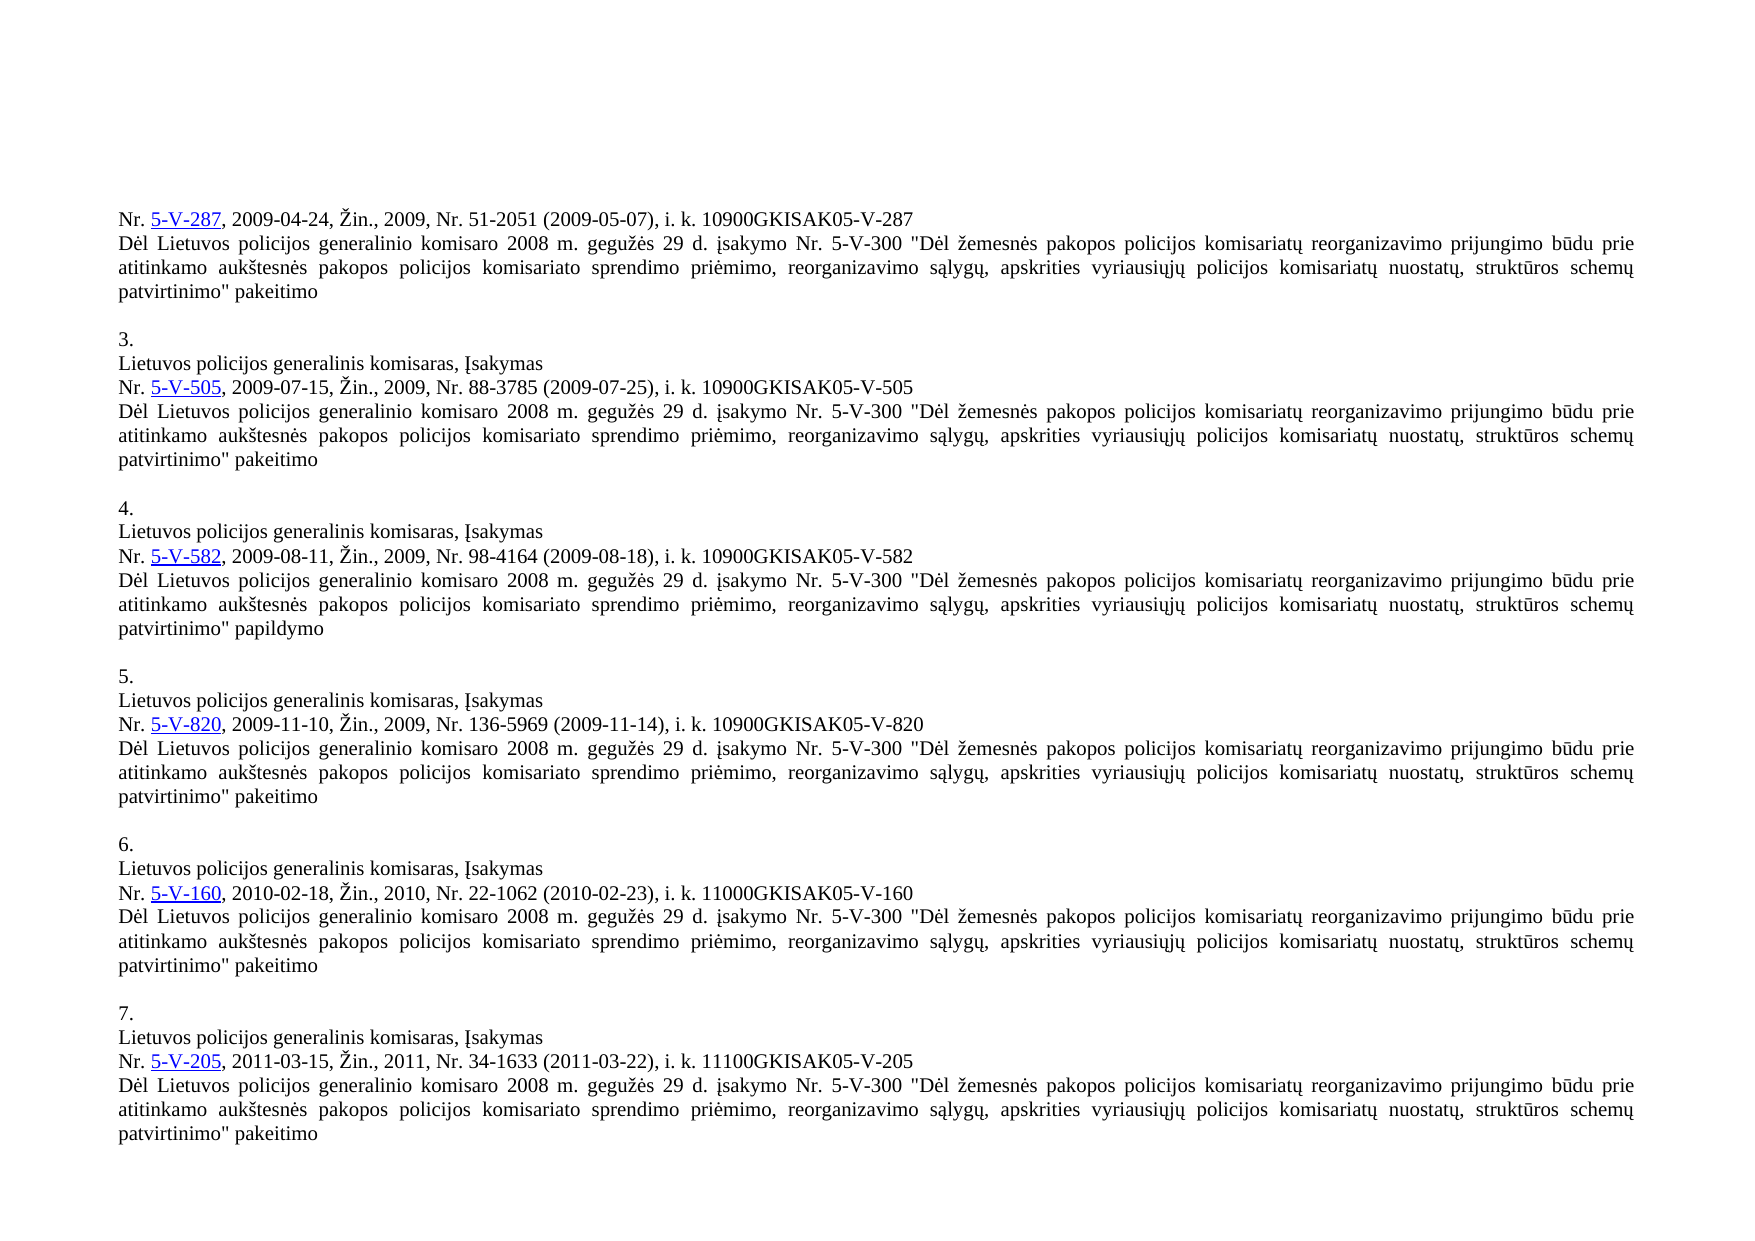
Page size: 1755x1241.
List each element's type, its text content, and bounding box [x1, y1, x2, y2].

text Lietuvos policijos generalinis komisaras, Įsakymas [118, 351, 1636, 375]
text 7. [118, 1001, 1636, 1025]
text Lietuvos policijos generalinis komisaras, Įsakymas [118, 1025, 1636, 1049]
text Dėl Lietuvos policijos generalinio komisaro 2008 m. gegužės 29 d. įsakymo Nr. 5-V-300 "Dėl žemesnės pakopos policijos komisariatų reorganizavimo prijungimo būdu prie atitinkamo aukštesnės pakopos policijos komisariato sprendimo priėmimo, reorganizavimo sąlygų, apskrities vyriausiųjų policijos komisariatų nuostatų, struktūros schemų patvirtinimo" papildymo [118, 568, 1636, 640]
text 5. [118, 664, 1636, 688]
text Nr. 5-V-582, 2009-08-11, Žin., 2009, Nr. 98-4164 (2009-08-18), i. k. 10900GKISAK05-V-582 [118, 543, 1636, 568]
text Lietuvos policijos generalinis komisaras, Įsakymas [118, 519, 1636, 543]
text Nr. 5-V-287, 2009-04-24, Žin., 2009, Nr. 51-2051 (2009-05-07), i. k. 10900GKISAK05-V-287 [118, 207, 1636, 231]
text Dėl Lietuvos policijos generalinio komisaro 2008 m. gegužės 29 d. įsakymo Nr. 5-V-300 "Dėl žemesnės pakopos policijos komisariatų reorganizavimo prijungimo būdu prie atitinkamo aukštesnės pakopos policijos komisariato sprendimo priėmimo, reorganizavimo sąlygų, apskrities vyriausiųjų policijos komisariatų nuostatų, struktūros schemų patvirtinimo" pakeitimo [118, 736, 1636, 808]
text Dėl Lietuvos policijos generalinio komisaro 2008 m. gegužės 29 d. įsakymo Nr. 5-V-300 "Dėl žemesnės pakopos policijos komisariatų reorganizavimo prijungimo būdu prie atitinkamo aukštesnės pakopos policijos komisariato sprendimo priėmimo, reorganizavimo sąlygų, apskrities vyriausiųjų policijos komisariatų nuostatų, struktūros schemų patvirtinimo" pakeitimo [118, 231, 1636, 303]
text 3. [118, 327, 1636, 351]
text Dėl Lietuvos policijos generalinio komisaro 2008 m. gegužės 29 d. įsakymo Nr. 5-V-300 "Dėl žemesnės pakopos policijos komisariatų reorganizavimo prijungimo būdu prie atitinkamo aukštesnės pakopos policijos komisariato sprendimo priėmimo, reorganizavimo sąlygų, apskrities vyriausiųjų policijos komisariatų nuostatų, struktūros schemų patvirtinimo" pakeitimo [118, 399, 1636, 471]
text Lietuvos policijos generalinis komisaras, Įsakymas [118, 688, 1636, 712]
text Nr. 5-V-160, 2010-02-18, Žin., 2010, Nr. 22-1062 (2010-02-23), i. k. 11000GKISAK05-V-160 [118, 880, 1636, 904]
text Nr. 5-V-820, 2009-11-10, Žin., 2009, Nr. 136-5969 (2009-11-14), i. k. 10900GKISAK05-V-820 [118, 712, 1636, 736]
text Nr. 5-V-505, 2009-07-15, Žin., 2009, Nr. 88-3785 (2009-07-25), i. k. 10900GKISAK05-V-505 [118, 375, 1636, 399]
text 6. [118, 832, 1636, 856]
text Dėl Lietuvos policijos generalinio komisaro 2008 m. gegužės 29 d. įsakymo Nr. 5-V-300 "Dėl žemesnės pakopos policijos komisariatų reorganizavimo prijungimo būdu prie atitinkamo aukštesnės pakopos policijos komisariato sprendimo priėmimo, reorganizavimo sąlygų, apskrities vyriausiųjų policijos komisariatų nuostatų, struktūros schemų patvirtinimo" pakeitimo [118, 1073, 1636, 1145]
text Dėl Lietuvos policijos generalinio komisaro 2008 m. gegužės 29 d. įsakymo Nr. 5-V-300 "Dėl žemesnės pakopos policijos komisariatų reorganizavimo prijungimo būdu prie atitinkamo aukštesnės pakopos policijos komisariato sprendimo priėmimo, reorganizavimo sąlygų, apskrities vyriausiųjų policijos komisariatų nuostatų, struktūros schemų patvirtinimo" pakeitimo [118, 904, 1636, 977]
text Lietuvos policijos generalinis komisaras, Įsakymas [118, 856, 1636, 880]
text 4. [118, 495, 1636, 519]
text Nr. 5-V-205, 2011-03-15, Žin., 2011, Nr. 34-1633 (2011-03-22), i. k. 11100GKISAK05-V-205 [118, 1049, 1636, 1073]
